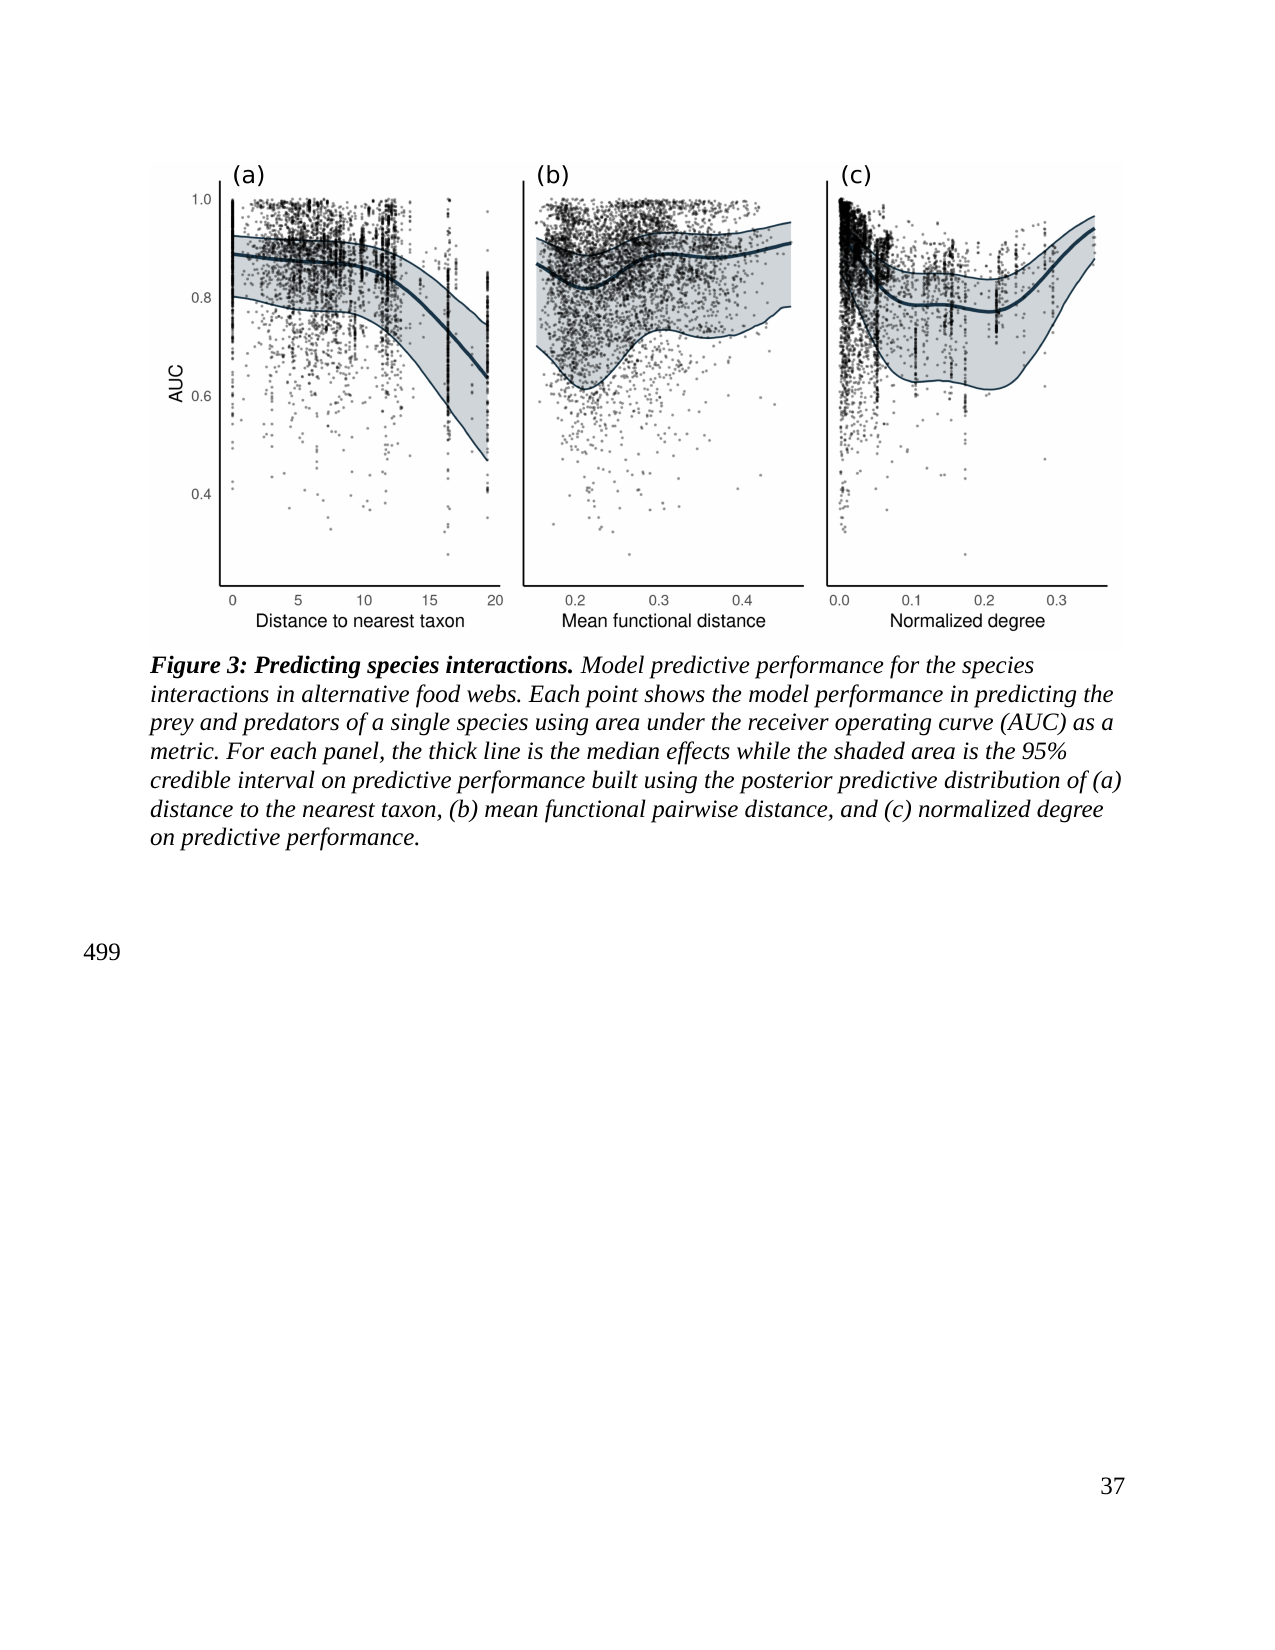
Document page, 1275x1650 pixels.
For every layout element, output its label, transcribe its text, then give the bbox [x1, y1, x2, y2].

text Figure 3: Predicting species interactions. Model predictive performance for the species interactions in alternative food webs. Each point shows the model performance in predicting the prey and predators of a single species using area under the receiver operating curve (AUC) as a metric. For each panel, the thick line is the median effects while the shaded area is the 95% credible interval on predictive performance built using the posterior predictive distribution of (a) distance to the nearest taxon, (b) mean functional pairwise distance, and (c) normalized degree on predictive performance. [150, 650, 1125, 851]
picture [150, 162, 1125, 650]
